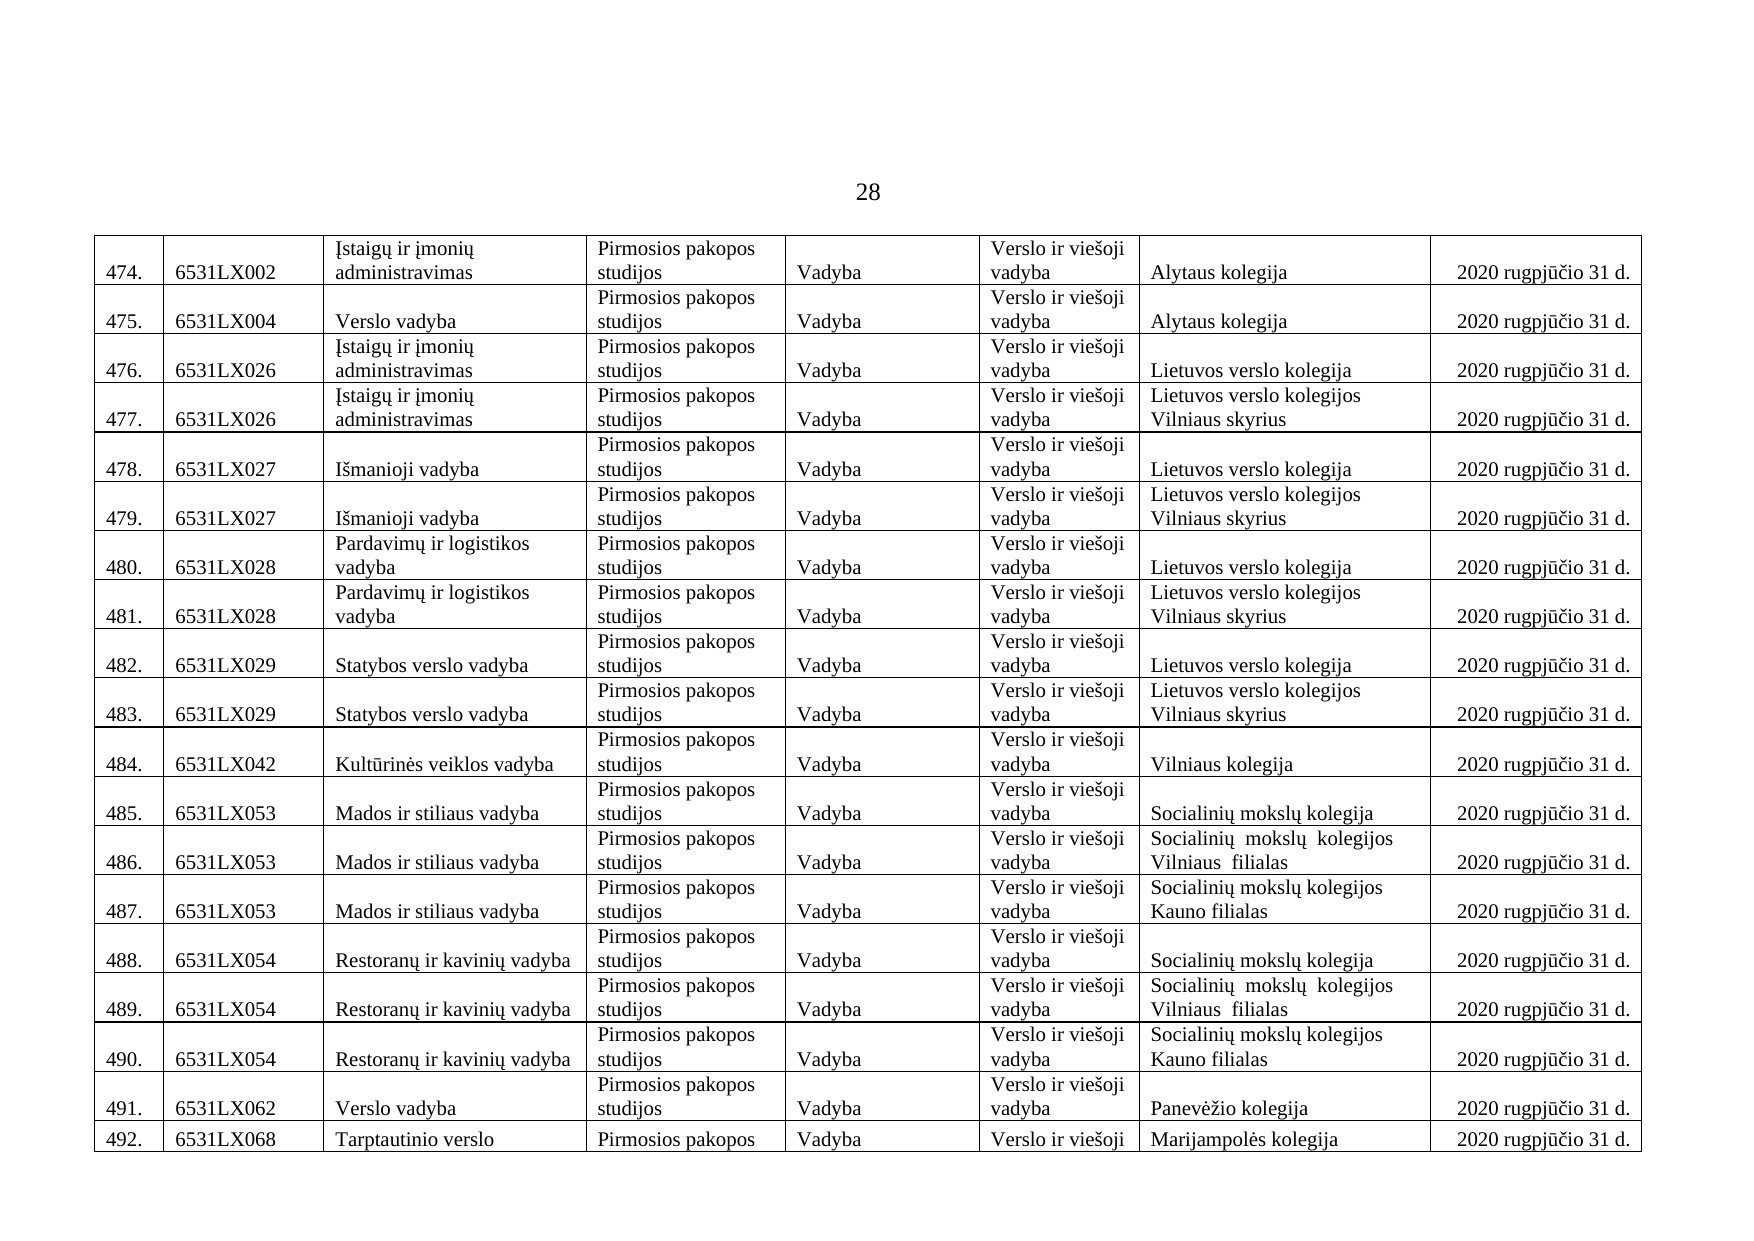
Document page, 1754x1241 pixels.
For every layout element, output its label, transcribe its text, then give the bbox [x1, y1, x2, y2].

table_cell Pirmosios pakopos studijos [587, 924, 785, 972]
table_cell Vadyba [786, 334, 979, 382]
table_cell Įstaigų ir įmonių administravimas [324, 383, 586, 431]
table_cell Restoranų ir kavinių vadyba [324, 924, 586, 972]
table_cell 6531LX053 [164, 875, 323, 923]
table_cell Pirmosios pakopos studijos [587, 678, 785, 726]
table_cell Vadyba [786, 1023, 979, 1071]
table_cell 6531LX004 [164, 285, 323, 333]
table_cell 481. [95, 580, 163, 628]
table_cell Vadyba [786, 1121, 979, 1151]
table_cell Verslo ir viešoji vadyba [980, 482, 1139, 530]
table_cell Vadyba [786, 678, 979, 726]
table_cell Lietuvos verslo kolegijos Vilniaus skyrius [1140, 482, 1430, 530]
table_cell Socialinių mokslų kolegijos Kauno filialas [1140, 875, 1430, 923]
table_cell Įstaigų ir įmonių administravimas [324, 236, 586, 284]
table_cell 484. [95, 728, 163, 776]
table_cell Socialinių mokslų kolegijos Vilniaus filialas [1140, 973, 1430, 1021]
table_cell 2020 rugpjūčio 31 d. [1431, 285, 1641, 333]
table_cell 6531LX028 [164, 531, 323, 579]
table_cell 2020 rugpjūčio 31 d. [1431, 924, 1641, 972]
table_cell 2020 rugpjūčio 31 d. [1431, 383, 1641, 431]
table_cell Vadyba [786, 1072, 979, 1120]
table_cell Verslo ir viešoji vadyba [980, 924, 1139, 972]
table_cell Pirmosios pakopos studijos [587, 973, 785, 1021]
table_cell Verslo ir viešoji vadyba [980, 678, 1139, 726]
table_cell Pirmosios pakopos studijos [587, 1072, 785, 1120]
table_cell 477. [95, 383, 163, 431]
table_cell 6531LX029 [164, 629, 323, 677]
table_cell Mados ir stiliaus vadyba [324, 826, 586, 874]
table_cell Socialinių mokslų kolegijos Kauno filialas [1140, 1023, 1430, 1071]
table_cell Vadyba [786, 433, 979, 481]
table_cell Mados ir stiliaus vadyba [324, 777, 586, 825]
table_cell Socialinių mokslų kolegijos Vilniaus filialas [1140, 826, 1430, 874]
table_cell Pirmosios pakopos studijos [587, 1023, 785, 1071]
table_cell Pirmosios pakopos studijos [587, 236, 785, 284]
table_cell Marijampolės kolegija [1140, 1121, 1430, 1151]
table_cell 486. [95, 826, 163, 874]
table_cell 6531LX027 [164, 482, 323, 530]
table_cell 2020 rugpjūčio 31 d. [1431, 875, 1641, 923]
table_cell Verslo ir viešoji vadyba [980, 580, 1139, 628]
table_cell 492. [95, 1121, 163, 1151]
table_cell 2020 rugpjūčio 31 d. [1431, 1023, 1641, 1071]
table_cell Pardavimų ir logistikos vadyba [324, 531, 586, 579]
table_cell Vadyba [786, 580, 979, 628]
table_cell Panevėžio kolegija [1140, 1072, 1430, 1120]
table_cell Lietuvos verslo kolegijos Vilniaus skyrius [1140, 383, 1430, 431]
table_cell 2020 rugpjūčio 31 d. [1431, 629, 1641, 677]
table_cell 6531LX068 [164, 1121, 323, 1151]
table_cell 6531LX054 [164, 1023, 323, 1071]
table_cell Restoranų ir kavinių vadyba [324, 1023, 586, 1071]
table_cell Pirmosios pakopos studijos [587, 383, 785, 431]
table_cell Verslo ir viešoji vadyba [980, 1023, 1139, 1071]
table_cell Vilniaus kolegija [1140, 728, 1430, 776]
table_cell 491. [95, 1072, 163, 1120]
table_cell 488. [95, 924, 163, 972]
table_cell 2020 rugpjūčio 31 d. [1431, 826, 1641, 874]
table_cell Vadyba [786, 531, 979, 579]
table_cell Verslo ir viešoji vadyba [980, 383, 1139, 431]
table_cell 487. [95, 875, 163, 923]
table_cell Lietuvos verslo kolegija [1140, 433, 1430, 481]
table_cell Verslo ir viešoji vadyba [980, 1072, 1139, 1120]
table_cell 6531LX026 [164, 334, 323, 382]
table_cell Pirmosios pakopos studijos [587, 285, 785, 333]
table_cell Verslo ir viešoji vadyba [980, 875, 1139, 923]
table_cell Vadyba [786, 777, 979, 825]
table_cell Tarptautinio verslo [324, 1121, 586, 1151]
table_cell 6531LX026 [164, 383, 323, 431]
table_cell Vadyba [786, 826, 979, 874]
table_cell 6531LX054 [164, 973, 323, 1021]
table_cell Pirmosios pakopos studijos [587, 531, 785, 579]
table_cell Statybos verslo vadyba [324, 629, 586, 677]
table_cell Vadyba [786, 482, 979, 530]
table_cell Verslo vadyba [324, 1072, 586, 1120]
table_cell 474. [95, 236, 163, 284]
table_cell Vadyba [786, 973, 979, 1021]
table_cell 6531LX002 [164, 236, 323, 284]
table_cell Socialinių mokslų kolegija [1140, 777, 1430, 825]
table_cell Verslo ir viešoji vadyba [980, 334, 1139, 382]
table_cell 2020 rugpjūčio 31 d. [1431, 531, 1641, 579]
table_cell Vadyba [786, 383, 979, 431]
table_cell 2020 rugpjūčio 31 d. [1431, 973, 1641, 1021]
table_cell Įstaigų ir įmonių administravimas [324, 334, 586, 382]
table_cell Kultūrinės veiklos vadyba [324, 728, 586, 776]
table_cell Socialinių mokslų kolegija [1140, 924, 1430, 972]
table_cell 6531LX054 [164, 924, 323, 972]
table_cell 2020 rugpjūčio 31 d. [1431, 580, 1641, 628]
table_cell 482. [95, 629, 163, 677]
table_cell Pirmosios pakopos [587, 1121, 785, 1151]
table_cell 6531LX027 [164, 433, 323, 481]
table_cell Pirmosios pakopos studijos [587, 728, 785, 776]
table_cell Restoranų ir kavinių vadyba [324, 973, 586, 1021]
table_cell Vadyba [786, 924, 979, 972]
table_cell Verslo ir viešoji vadyba [980, 433, 1139, 481]
table_cell Verslo ir viešoji vadyba [980, 973, 1139, 1021]
table_cell Verslo ir viešoji vadyba [980, 236, 1139, 284]
table_cell Verslo ir viešoji vadyba [980, 777, 1139, 825]
table_cell 6531LX042 [164, 728, 323, 776]
table_cell Išmanioji vadyba [324, 482, 586, 530]
table_cell Lietuvos verslo kolegijos Vilniaus skyrius [1140, 580, 1430, 628]
table_cell 479. [95, 482, 163, 530]
table_cell Statybos verslo vadyba [324, 678, 586, 726]
table_cell Išmanioji vadyba [324, 433, 586, 481]
table_cell Lietuvos verslo kolegijos Vilniaus skyrius [1140, 678, 1430, 726]
table_cell Pardavimų ir logistikos vadyba [324, 580, 586, 628]
table_cell Pirmosios pakopos studijos [587, 482, 785, 530]
table_cell 490. [95, 1023, 163, 1071]
table_cell Verslo ir viešoji vadyba [980, 826, 1139, 874]
table_cell Verslo ir viešoji vadyba [980, 531, 1139, 579]
table_cell Pirmosios pakopos studijos [587, 580, 785, 628]
table_cell 6531LX053 [164, 826, 323, 874]
table_cell Alytaus kolegija [1140, 285, 1430, 333]
table_cell 480. [95, 531, 163, 579]
table_cell 485. [95, 777, 163, 825]
table_cell Verslo ir viešoji vadyba [980, 629, 1139, 677]
table_cell 2020 rugpjūčio 31 d. [1431, 1072, 1641, 1120]
table_cell Pirmosios pakopos studijos [587, 334, 785, 382]
table_cell Verslo ir viešoji [980, 1121, 1139, 1151]
table_cell Lietuvos verslo kolegija [1140, 531, 1430, 579]
table_cell 2020 rugpjūčio 31 d. [1431, 777, 1641, 825]
table_cell Pirmosios pakopos studijos [587, 629, 785, 677]
table_cell Pirmosios pakopos studijos [587, 777, 785, 825]
table_cell 475. [95, 285, 163, 333]
table_cell 478. [95, 433, 163, 481]
table_cell 6531LX029 [164, 678, 323, 726]
table_cell 6531LX028 [164, 580, 323, 628]
table_cell 2020 rugpjūčio 31 d. [1431, 1121, 1641, 1151]
table_cell Pirmosios pakopos studijos [587, 433, 785, 481]
table_cell 2020 rugpjūčio 31 d. [1431, 334, 1641, 382]
table_cell 2020 rugpjūčio 31 d. [1431, 433, 1641, 481]
table_cell Lietuvos verslo kolegija [1140, 629, 1430, 677]
table_cell 2020 rugpjūčio 31 d. [1431, 482, 1641, 530]
table_cell Alytaus kolegija [1140, 236, 1430, 284]
table_cell Vadyba [786, 728, 979, 776]
table_cell 476. [95, 334, 163, 382]
table_cell Pirmosios pakopos studijos [587, 875, 785, 923]
table_cell 489. [95, 973, 163, 1021]
table_cell Verslo vadyba [324, 285, 586, 333]
table_cell Vadyba [786, 875, 979, 923]
table_cell Vadyba [786, 285, 979, 333]
table_cell Pirmosios pakopos studijos [587, 826, 785, 874]
table_cell 2020 rugpjūčio 31 d. [1431, 678, 1641, 726]
table_cell Mados ir stiliaus vadyba [324, 875, 586, 923]
table_cell Verslo ir viešoji vadyba [980, 728, 1139, 776]
table_cell 6531LX053 [164, 777, 323, 825]
table_cell 2020 rugpjūčio 31 d. [1431, 728, 1641, 776]
table_cell 2020 rugpjūčio 31 d. [1431, 236, 1641, 284]
table_cell Lietuvos verslo kolegija [1140, 334, 1430, 382]
table_cell Vadyba [786, 629, 979, 677]
table_cell Verslo ir viešoji vadyba [980, 285, 1139, 333]
table_cell 6531LX062 [164, 1072, 323, 1120]
table_cell Vadyba [786, 236, 979, 284]
table_cell 483. [95, 678, 163, 726]
